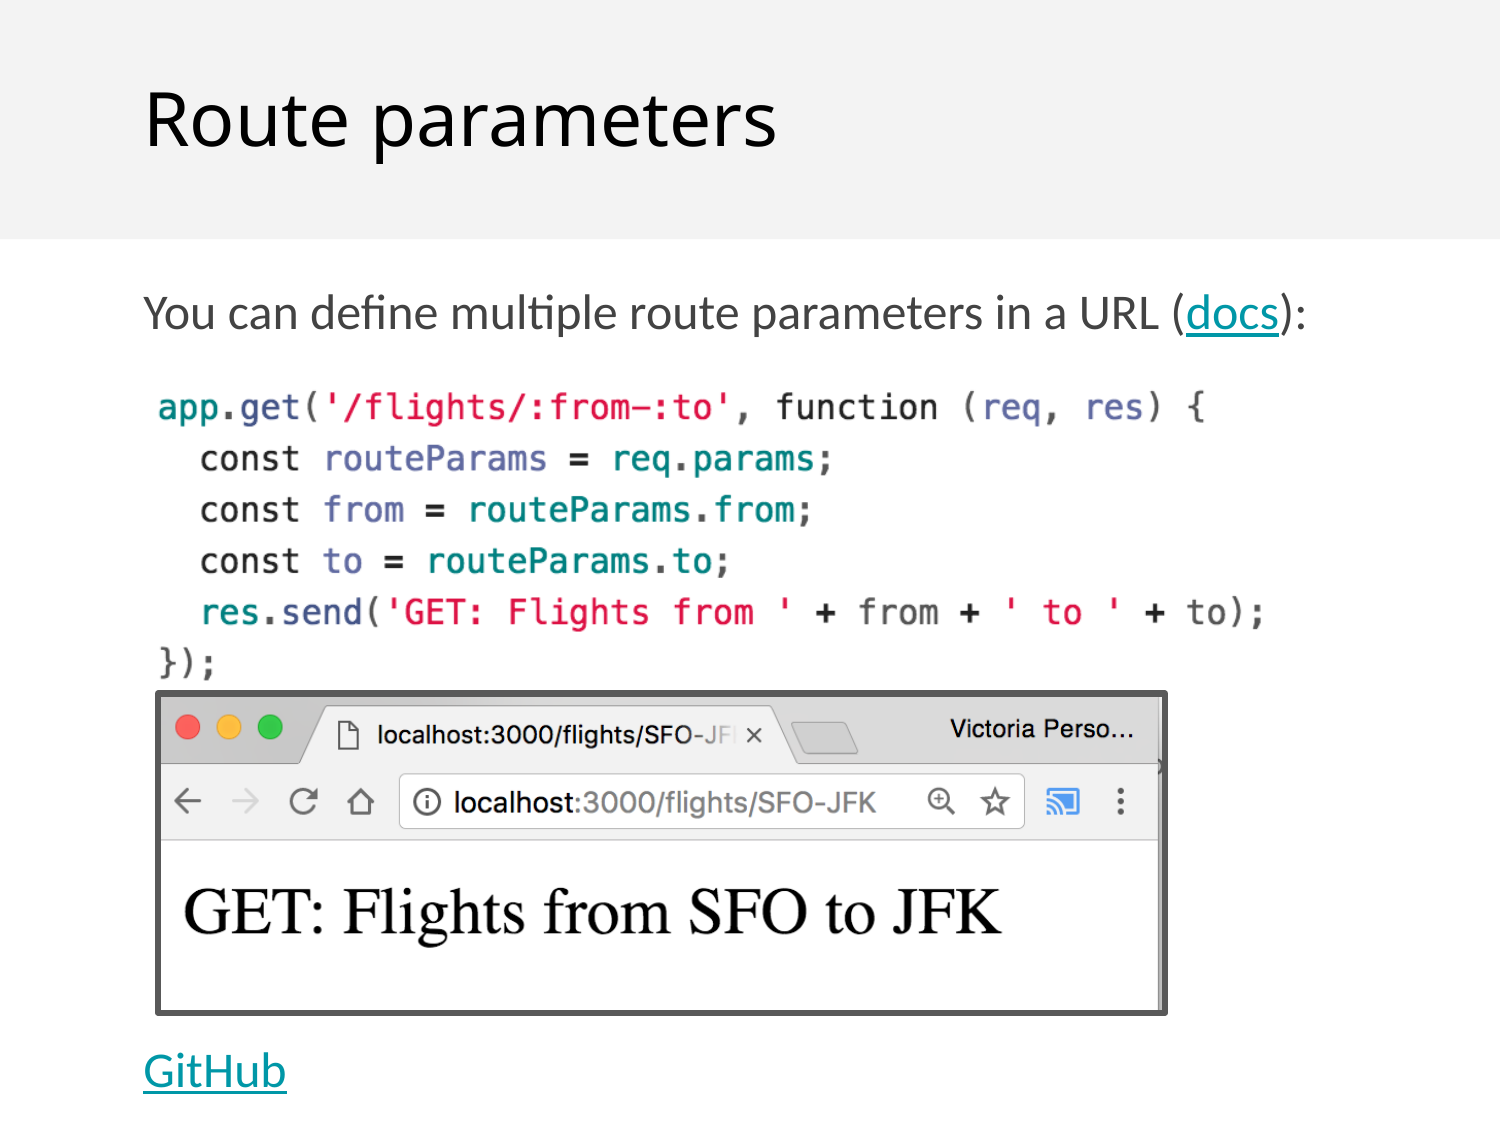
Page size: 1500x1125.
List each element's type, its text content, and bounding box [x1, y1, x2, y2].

title Route parameters [128, 56, 1372, 183]
picture [138, 368, 1290, 722]
picture [161, 696, 1162, 1010]
text_box GitHub [128, 1022, 1332, 1125]
list You can define multiple route parameters in a URL (docs): [128, 255, 1372, 347]
